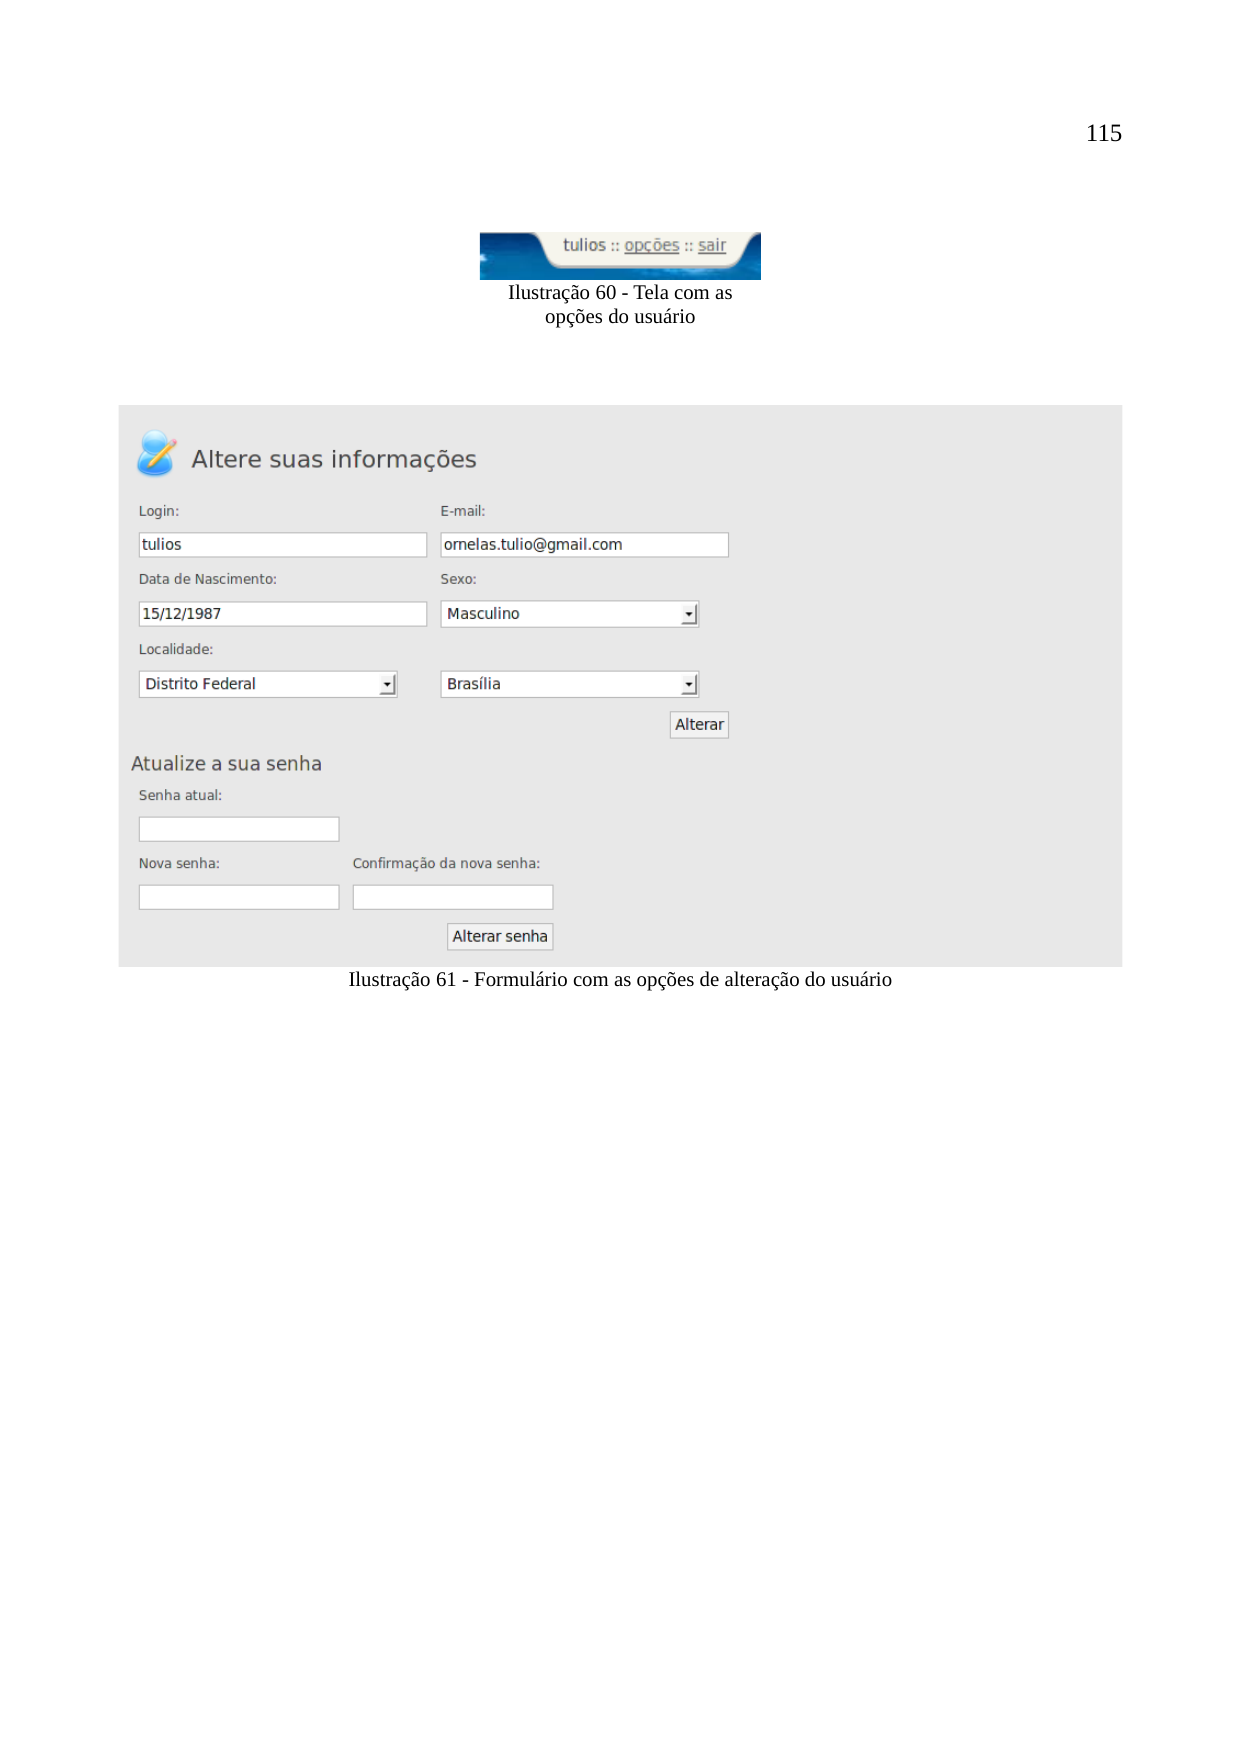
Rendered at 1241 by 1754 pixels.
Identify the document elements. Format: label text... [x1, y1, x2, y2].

picture [479, 232, 761, 280]
text Ilustração 61 - Formulário com as opções de alteração do usuário [118, 967, 1122, 991]
picture [118, 405, 1123, 967]
text Ilustração 60 - Tela com as opções do usuário [479, 280, 761, 328]
